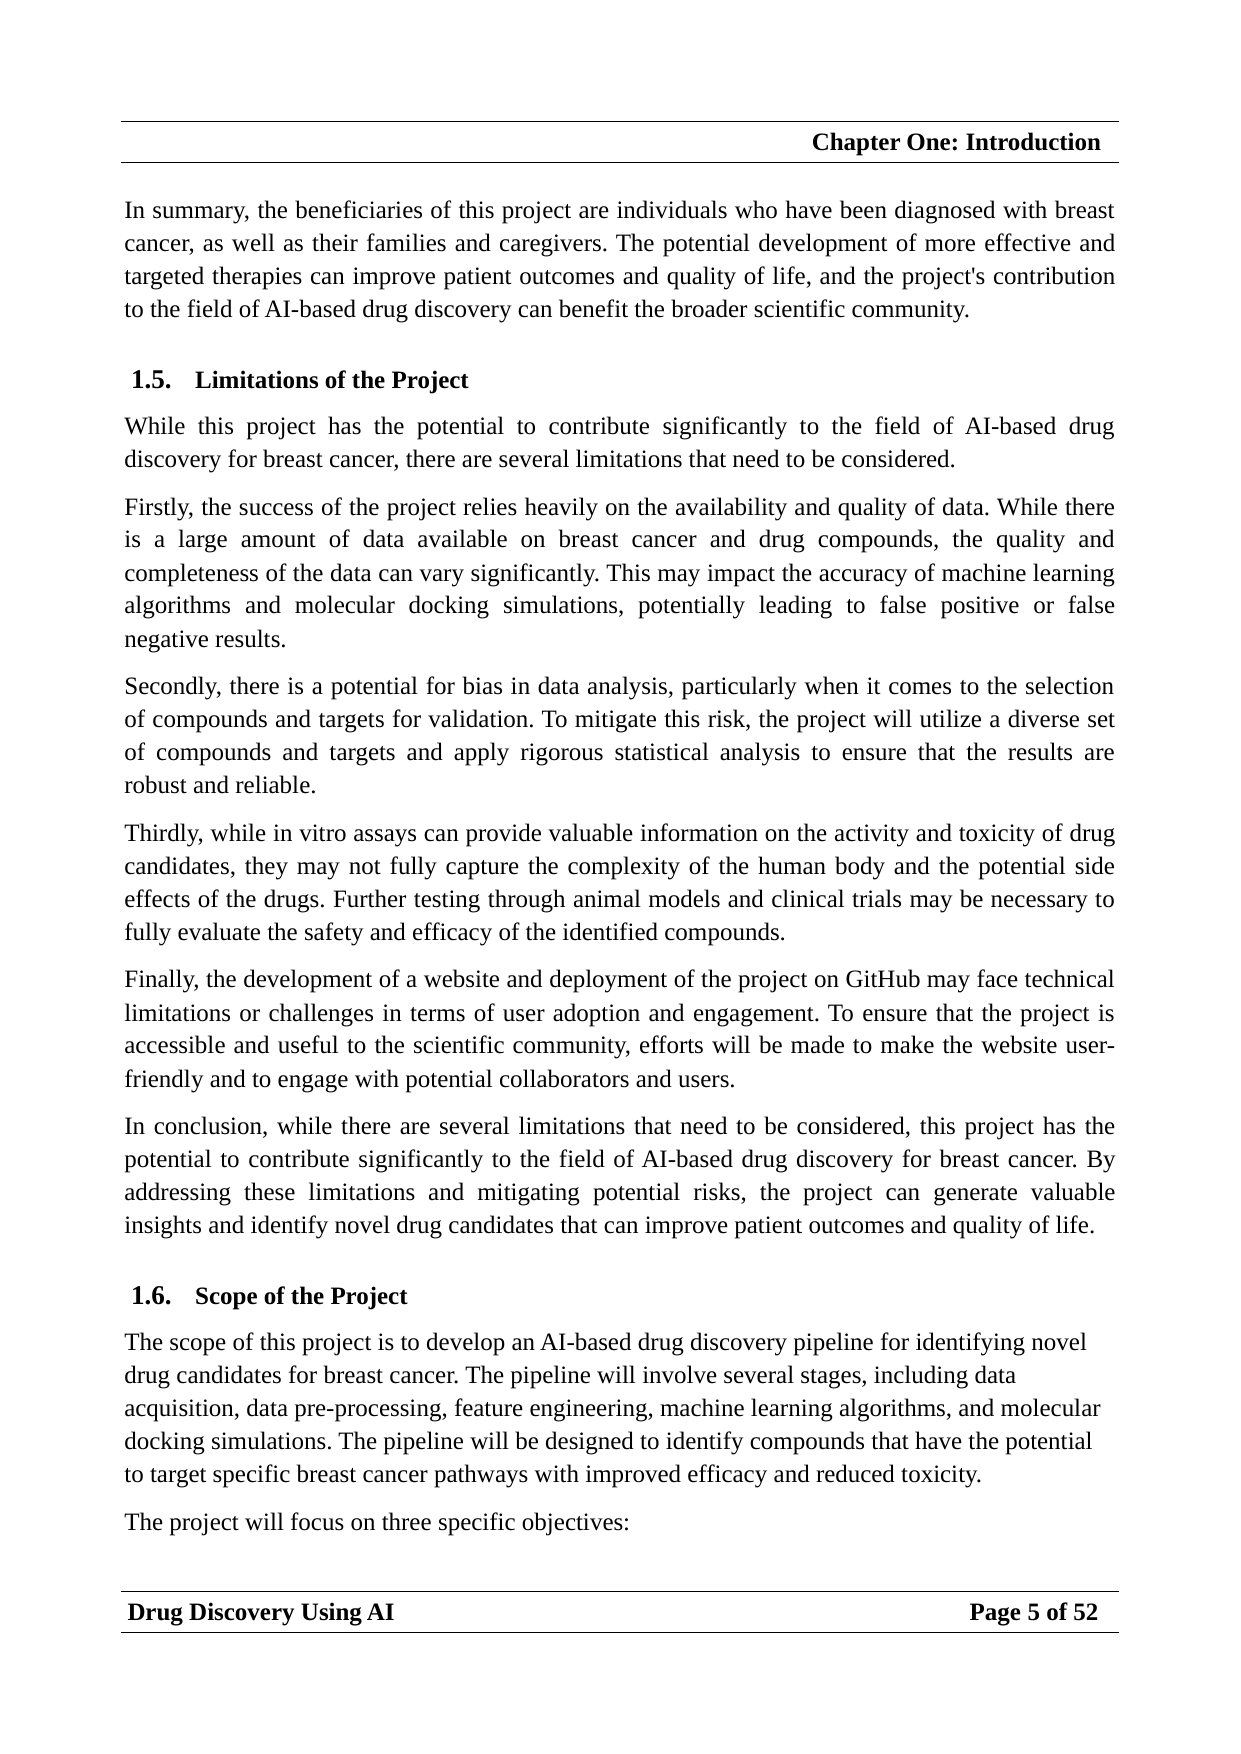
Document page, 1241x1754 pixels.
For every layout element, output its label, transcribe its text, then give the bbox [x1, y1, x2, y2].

text In conclusion, while there are several limitations that need to be considered, this project has the potential to contribute significantly to the field of AI-based drug discovery for breast cancer. By addressing these limitations and mitigating potential risks, the project can generate valuable insights and identify novel drug candidates that can improve patient outcomes and quality of life. [121, 1108, 1119, 1239]
text Secondly, there is a potential for bias in data analysis, particularly when it comes to the selection of compounds and targets for validation. To mitigate this risk, the project will utilize a diverse set of compounds and targets and apply rigorous statistical analysis to ensure that the results are robust and reliable. [121, 668, 1119, 799]
text The scope of this project is to develop an AI-based drug discovery pipeline for identifying novel drug candidates for breast cancer. The pipeline will involve several stages, including data acquisition, data pre-processing, feature engineering, machine learning algorithms, and molecular docking simulations. The pipeline will be designed to identify compounds that have the potential to target specific breast cancer pathways with improved efficacy and reduced toxicity. [121, 1324, 1119, 1488]
subtitle Limitations of the Project [121, 360, 1119, 394]
text Thirdly, while in vitro assays can provide valuable information on the activity and toxicity of drug candidates, they may not fully capture the complexity of the human body and the potential side effects of the drugs. Further testing through animal models and clinical trials may be necessary to fully evaluate the safety and efficacy of the identified compounds. [121, 815, 1119, 946]
text Firstly, the success of the project relies heavily on the availability and quality of data. While there is a large amount of data available on breast cancer and drug compounds, the quality and completeness of the data can vary significantly. This may impact the accuracy of machine learning algorithms and molecular docking simulations, potentially leading to false positive or false negative results. [121, 488, 1119, 652]
text Finally, the development of a website and deployment of the project on GitHub may face technical limitations or challenges in terms of user adoption and engagement. To ensure that the project is accessible and useful to the scientific community, efforts will be made to make the website user-friendly and to engage with potential collaborators and users. [121, 962, 1119, 1092]
text While this project has the potential to contribute significantly to the field of AI-based drug discovery for breast cancer, there are several limitations that need to be considered. [121, 408, 1119, 473]
subtitle Scope of the Project [121, 1276, 1119, 1310]
text The project will focus on three specific objectives: [121, 1504, 1119, 1538]
text In summary, the beneficiaries of this project are individuals who have been diagnosed with breast cancer, as well as their families and caregivers. The potential development of more effective and targeted therapies can improve patient outcomes and quality of life, and the project's contribution to the field of AI-based drug discovery can benefit the broader scientific community. [121, 192, 1119, 323]
